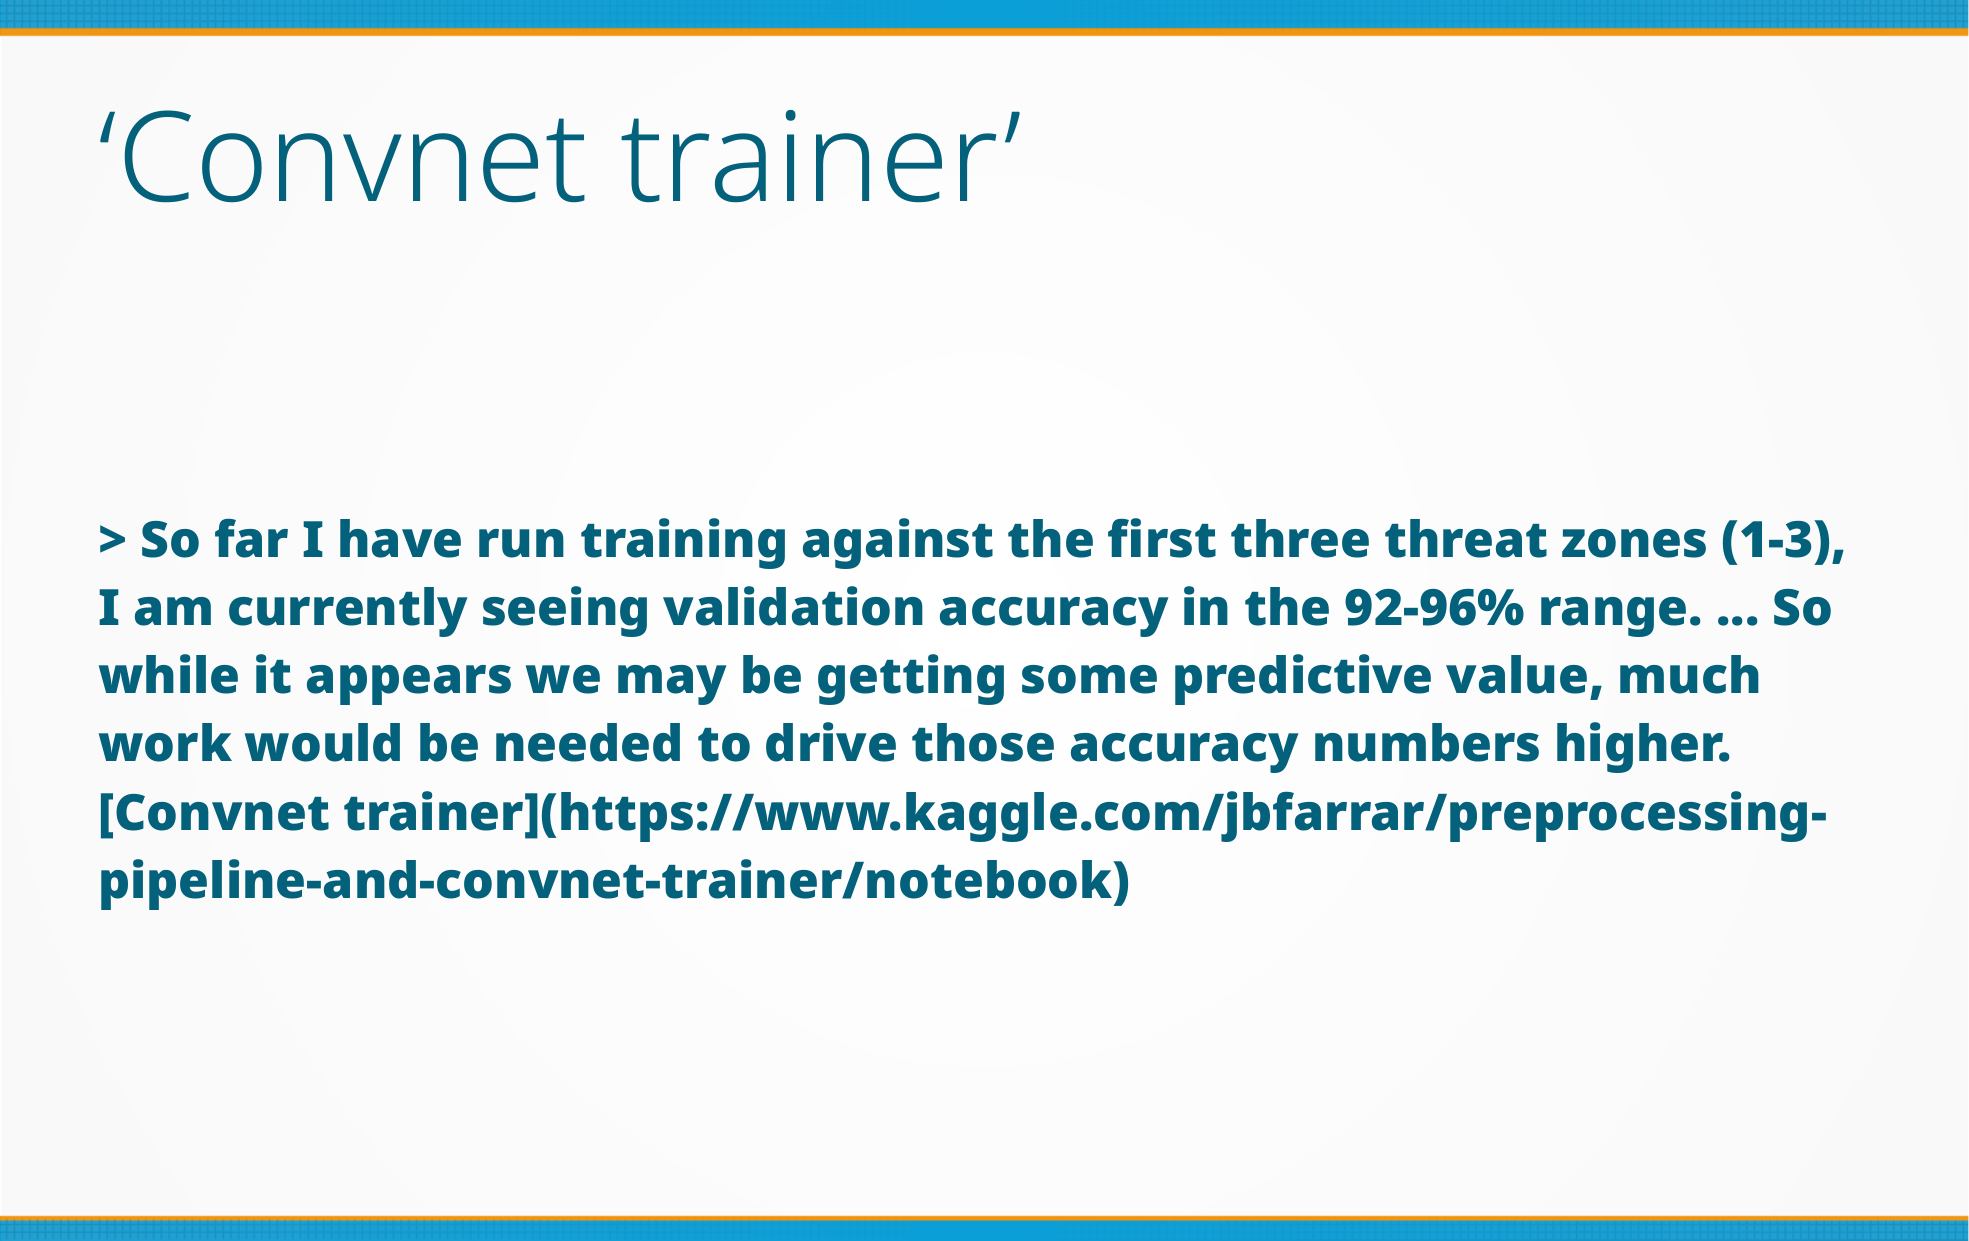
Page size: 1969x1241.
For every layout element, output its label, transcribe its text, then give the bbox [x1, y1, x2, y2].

subtitle > So far I have run training against the first three threat zones (1-3), I am currently seeing validation accuracy in the 92-96% range. ... So while it appears we may be getting some predictive value, much work would be needed to drive those accuracy numbers higher. [Convnet trainer](https://www.kaggle.com/jbfarrar/preprocessing-pipeline-and-convnet-trainer/notebook) [98, 300, 1876, 1186]
picture [0, 0, 1969, 1241]
title ‘Convnet trainer’ [98, 49, 1870, 257]
